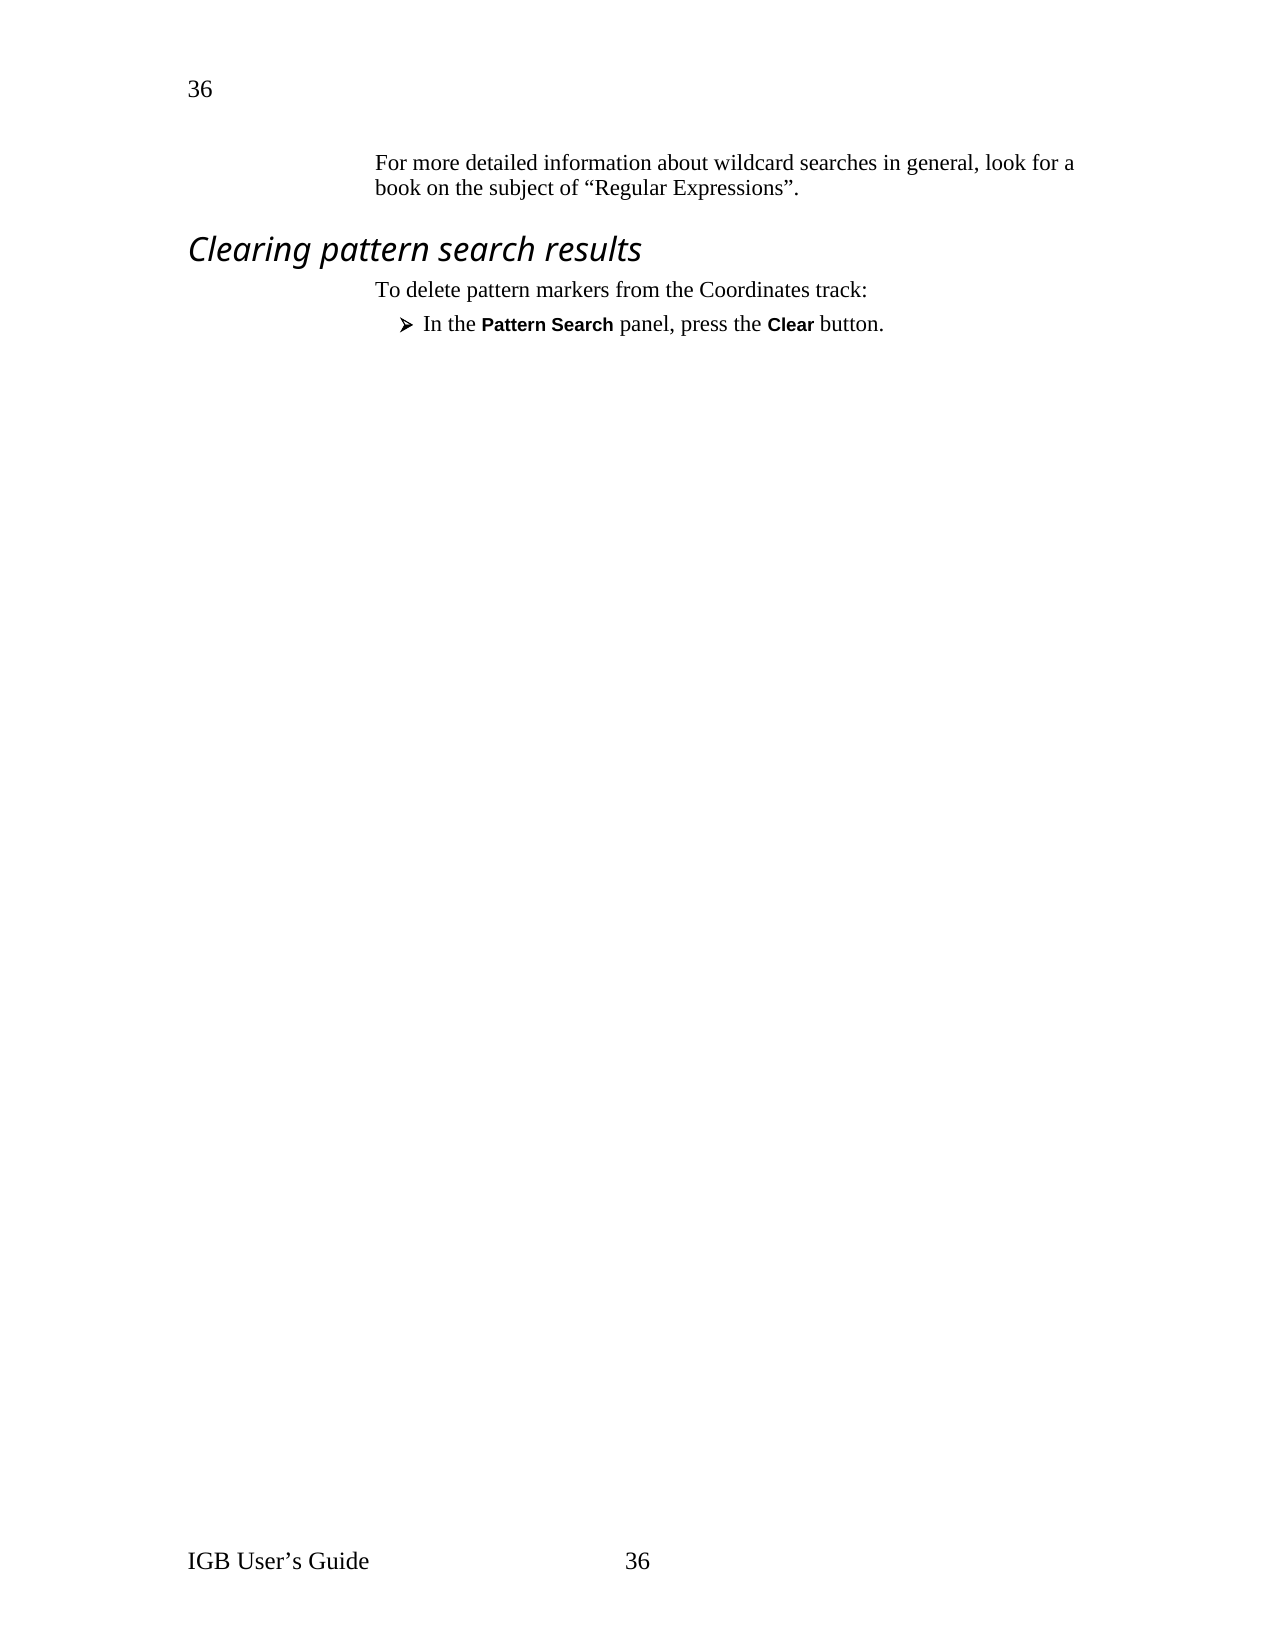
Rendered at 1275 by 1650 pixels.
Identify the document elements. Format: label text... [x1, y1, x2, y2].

subtitle Clearing pattern search results [187, 226, 1087, 271]
text To delete pattern markers from the Coordinates track: [375, 277, 1087, 303]
text For more detailed information about wildcard searches in general, look for a book on the subject of “Regular Expressions”. [375, 150, 1087, 201]
list In the Pattern Search panel, press the Clear button. [399, 311, 1087, 337]
